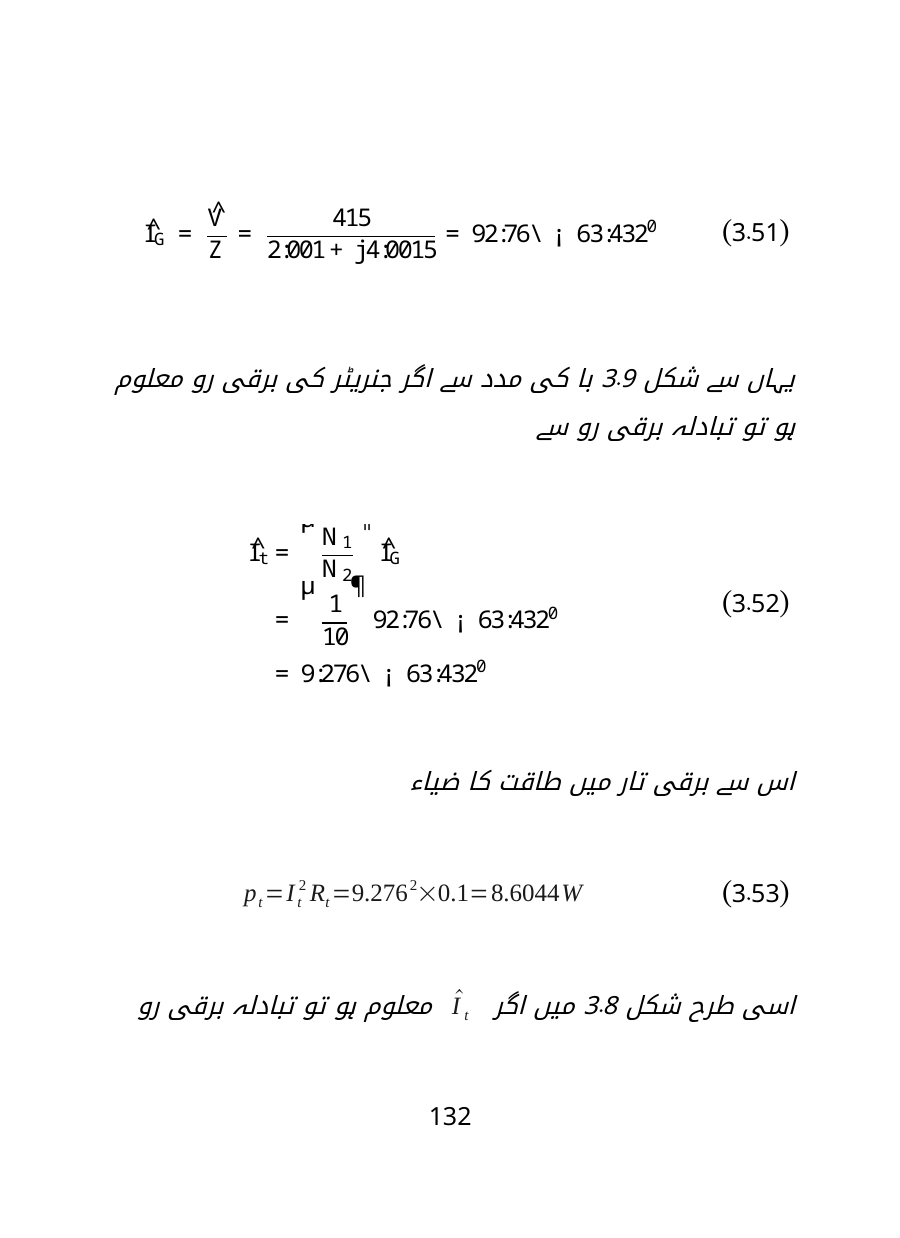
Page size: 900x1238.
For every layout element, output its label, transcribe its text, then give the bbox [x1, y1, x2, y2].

table_header [105, 510, 709, 712]
table_header (3.52) [710, 510, 795, 712]
table_header [105, 169, 696, 309]
table_header (3.53) [710, 865, 795, 936]
text اسی طرح شکل 3.8 میں اگر معلوم ہو تو تبادلہ برقی رو سے [105, 982, 795, 1030]
text یہاں سے شکل 3.9 با کی مدد سے اگر جنریٹر کی برقی رو معلوم ہو تو تبادلہ برقی رو سے [105, 356, 795, 451]
text اس سے برقی تار میں طاقت کا ضیاء [105, 758, 795, 806]
table_header (3.51) [696, 169, 795, 309]
table_header [105, 865, 709, 936]
